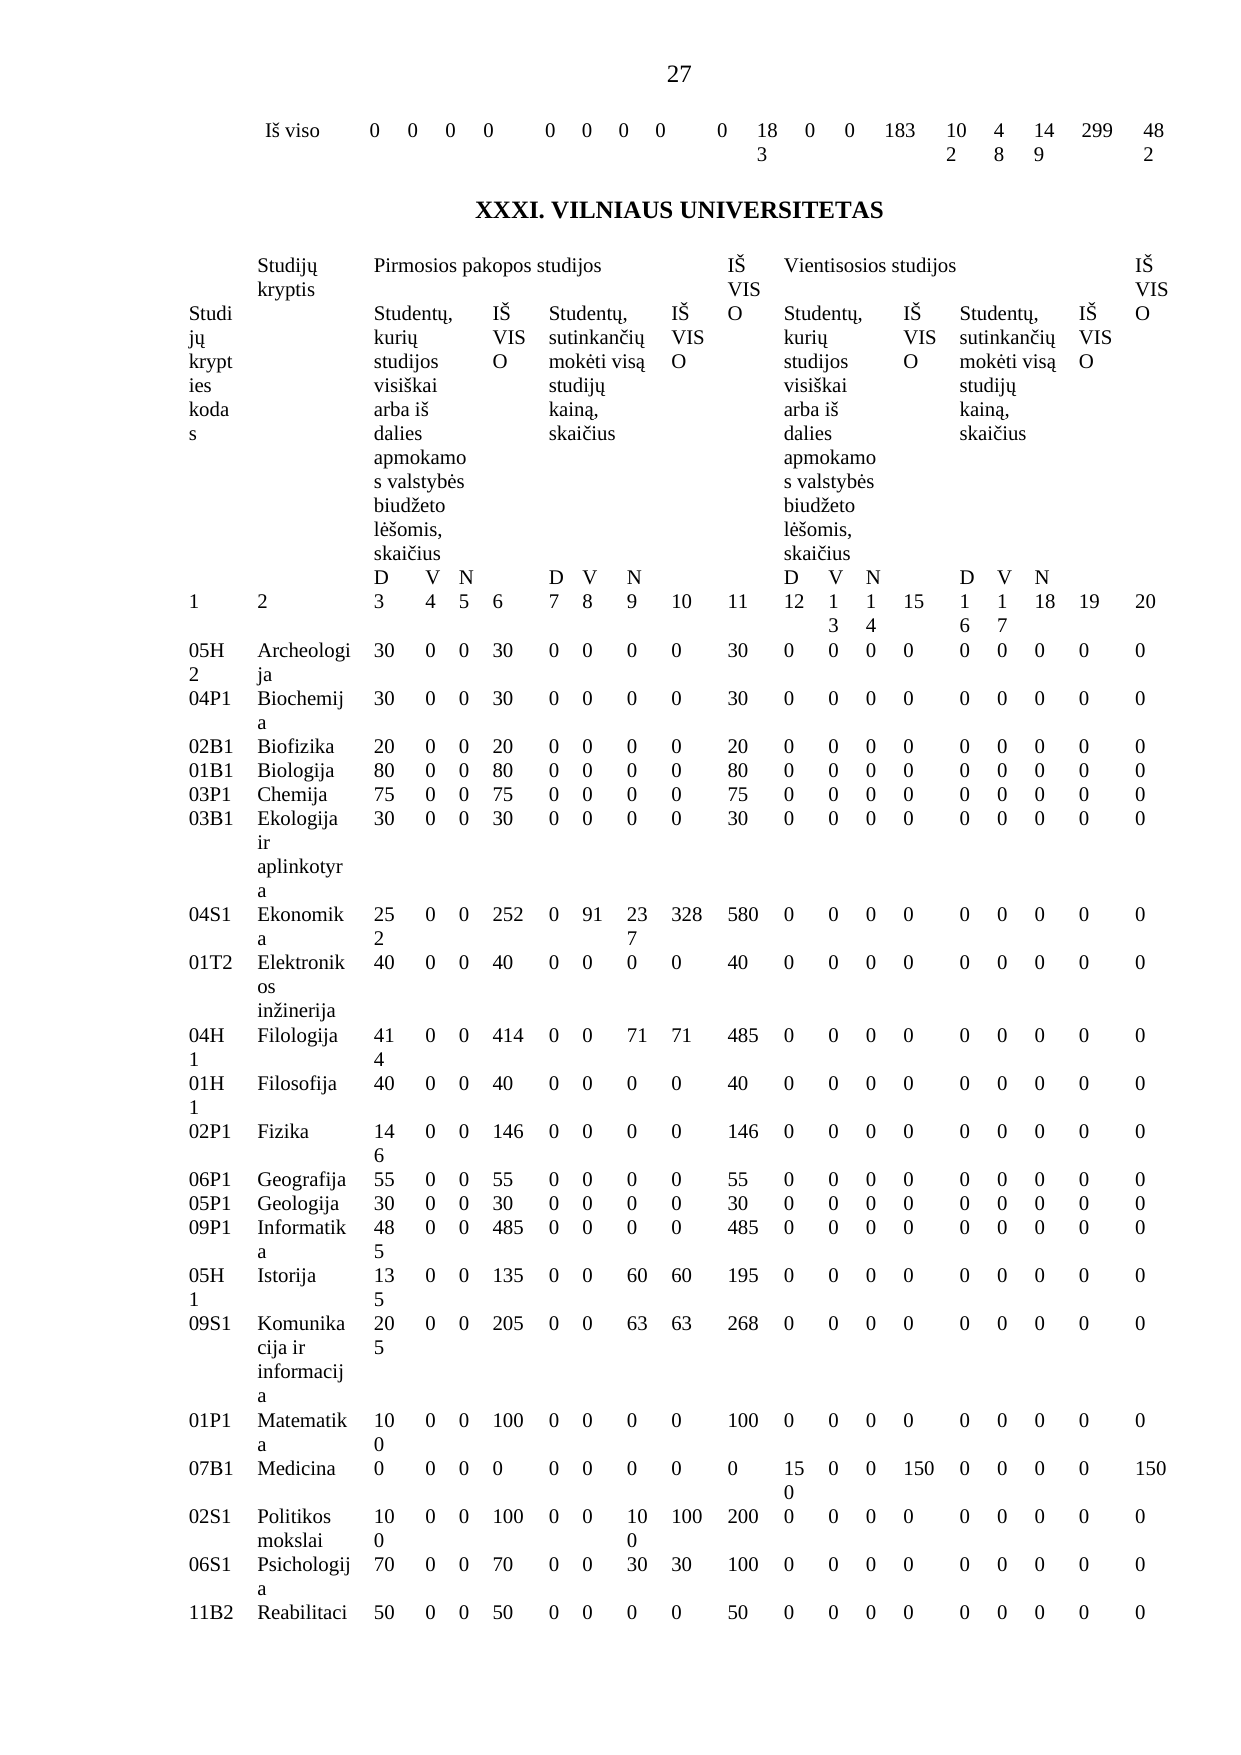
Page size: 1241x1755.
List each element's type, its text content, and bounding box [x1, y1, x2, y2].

table_cell 0 [986, 1167, 1023, 1191]
table_cell 0 [1068, 686, 1124, 734]
table_cell 0 [1023, 1456, 1067, 1504]
table_cell 0 [1124, 758, 1181, 782]
table_cell D [363, 565, 414, 589]
table_cell 0 [817, 1215, 854, 1263]
table_cell 01P1 [177, 1408, 246, 1456]
table_cell 0 [892, 1023, 948, 1071]
table_cell [892, 565, 948, 589]
table_cell 01H1 [177, 1071, 246, 1119]
table_cell 04H1 [177, 1023, 246, 1071]
table_cell V [414, 565, 447, 589]
table_cell 0 [660, 806, 716, 902]
table_cell 0 [1023, 1263, 1067, 1311]
table_cell N [1023, 565, 1067, 589]
table_cell 80 [481, 758, 537, 782]
table_cell 60 [660, 1263, 716, 1311]
table_cell 0 [1124, 734, 1181, 758]
table_header [177, 253, 246, 301]
table_cell 0 [772, 1071, 817, 1119]
table_cell 0 [948, 1119, 986, 1167]
table_cell 0 [1068, 638, 1124, 686]
table_cell 0 [772, 1119, 817, 1167]
table_cell Ekologija ir aplinkotyra [246, 806, 362, 902]
table_cell 135 [363, 1263, 414, 1311]
table_cell 30 [481, 686, 537, 734]
table_cell 0 [414, 782, 447, 806]
table_cell 0 [615, 1071, 660, 1119]
table_cell 0 [817, 686, 854, 734]
table_cell 20 [363, 734, 414, 758]
table_cell 0 [1068, 1600, 1124, 1624]
table_cell 0 [1068, 1504, 1124, 1552]
table_cell 40 [481, 950, 537, 1022]
table_cell 0 [448, 1167, 481, 1191]
table_cell 0 [660, 1600, 716, 1624]
table_cell 299 [1070, 118, 1132, 166]
table_cell 30 [660, 1552, 716, 1600]
table_cell 0 [948, 1504, 986, 1552]
table_cell 0 [537, 1408, 571, 1456]
table_cell 0 [571, 1191, 615, 1215]
table_cell 414 [481, 1023, 537, 1071]
table_cell 0 [414, 1600, 447, 1624]
table_cell 0 [1124, 1311, 1181, 1407]
table_cell 0 [448, 1408, 481, 1456]
table_cell 0 [1068, 1023, 1124, 1071]
table_cell 0 [948, 1191, 986, 1215]
table_cell 195 [716, 1263, 772, 1311]
table_cell 0 [854, 1408, 892, 1456]
table_cell 0 [1023, 686, 1067, 734]
table_cell 0 [537, 1504, 571, 1552]
table_cell 0 [448, 1215, 481, 1263]
table_cell 0 [817, 1191, 854, 1215]
table_cell 0 [854, 1167, 892, 1191]
table_cell 40 [481, 1071, 537, 1119]
table_cell 0 [537, 1215, 571, 1263]
table_cell N [448, 565, 481, 589]
table_cell 0 [772, 758, 817, 782]
table_cell 91 [571, 902, 615, 950]
table_cell 0 [660, 1167, 716, 1191]
table_cell 146 [481, 1119, 537, 1167]
table_cell 237 [615, 902, 660, 950]
table_cell 0 [660, 1119, 716, 1167]
table_cell 0 [1068, 782, 1124, 806]
table_cell 0 [537, 734, 571, 758]
table_cell Studijų krypties kodas [177, 301, 246, 565]
table_cell 0 [1068, 1071, 1124, 1119]
table_cell Chemija [246, 782, 362, 806]
table_cell 0 [414, 758, 447, 782]
table_cell 0 [537, 1552, 571, 1600]
table_cell 0 [1068, 806, 1124, 902]
table_cell 0 [1023, 1167, 1067, 1191]
table_cell 0 [833, 118, 873, 166]
table_cell 0 [1023, 1408, 1067, 1456]
table_cell 50 [363, 1600, 414, 1624]
table_cell 0 [571, 1263, 615, 1311]
table_cell Filologija [246, 1023, 362, 1071]
table_cell 0 [1068, 1552, 1124, 1600]
table_cell 30 [363, 686, 414, 734]
table_cell 0 [772, 1408, 817, 1456]
table_cell 100 [363, 1504, 414, 1552]
table_cell Komunikacija ir informacija [246, 1311, 362, 1407]
table_cell 0 [414, 1023, 447, 1071]
table_cell 0 [854, 638, 892, 686]
table_cell 0 [1023, 1504, 1067, 1552]
table_cell N [615, 565, 660, 589]
table_cell 0 [660, 758, 716, 782]
table_cell 0 [986, 806, 1023, 902]
table_cell Matematika [246, 1408, 362, 1456]
table_cell 0 [854, 1311, 892, 1407]
table_cell Iš viso [254, 118, 358, 166]
table_cell 0 [986, 1215, 1023, 1263]
table_cell 2 [246, 589, 362, 637]
table_cell 0 [660, 1215, 716, 1263]
table_cell Politikos mokslai [246, 1504, 362, 1552]
table_cell 0 [817, 1263, 854, 1311]
table_cell [177, 565, 246, 589]
table_cell 16 [948, 589, 986, 637]
table_cell Istorija [246, 1263, 362, 1311]
table_cell 7 [537, 589, 571, 637]
table_cell 12 [772, 589, 817, 637]
table_cell 0 [1068, 1456, 1124, 1504]
table_cell 0 [986, 1263, 1023, 1311]
table_cell 0 [1023, 806, 1067, 902]
table_cell 40 [363, 1071, 414, 1119]
table_cell 0 [615, 758, 660, 782]
table_cell 75 [363, 782, 414, 806]
table_cell 146 [716, 1119, 772, 1167]
table_cell 0 [817, 1552, 854, 1600]
table_cell 0 [660, 734, 716, 758]
table_cell 30 [716, 1191, 772, 1215]
table_cell 0 [1023, 950, 1067, 1022]
table_cell Geografija [246, 1167, 362, 1191]
table_cell 02S1 [177, 1504, 246, 1552]
table_cell 0 [986, 1071, 1023, 1119]
table_cell 0 [892, 686, 948, 734]
table_cell 0 [817, 1071, 854, 1119]
table_cell Elektronikos inžinerija [246, 950, 362, 1022]
table_cell 20 [481, 734, 537, 758]
table_cell 0 [414, 1263, 447, 1311]
table_cell 0 [448, 902, 481, 950]
table_cell 0 [892, 1504, 948, 1552]
table_cell 485 [716, 1215, 772, 1263]
table_cell 60 [615, 1263, 660, 1311]
table_cell 0 [948, 902, 986, 950]
table_cell 0 [772, 1504, 817, 1552]
table_cell 0 [414, 1456, 447, 1504]
table_cell 268 [716, 1311, 772, 1407]
table_cell 0 [537, 1191, 571, 1215]
table_cell 0 [986, 734, 1023, 758]
table_cell 04S1 [177, 902, 246, 950]
table_cell 0 [1023, 1071, 1067, 1119]
table_cell 0 [986, 1408, 1023, 1456]
table_cell 102 [935, 118, 982, 166]
table_cell [716, 565, 772, 589]
table_cell V [986, 565, 1023, 589]
table_cell 0 [948, 1456, 986, 1504]
table_cell 03P1 [177, 782, 246, 806]
table_cell 50 [716, 1600, 772, 1624]
table_cell 20 [716, 734, 772, 758]
table_cell 0 [986, 1600, 1023, 1624]
table_cell 0 [434, 118, 472, 166]
table_cell 11 [716, 589, 772, 637]
table_cell 0 [892, 1191, 948, 1215]
table_cell 0 [892, 638, 948, 686]
table_header Studijų kryptis [246, 253, 362, 301]
table_cell 0 [817, 734, 854, 758]
table_cell 0 [772, 686, 817, 734]
table_cell 0 [772, 806, 817, 902]
table_cell 0 [948, 638, 986, 686]
table_cell 0 [448, 950, 481, 1022]
table_cell 0 [1068, 734, 1124, 758]
table_cell 70 [363, 1552, 414, 1600]
table_cell 06S1 [177, 1552, 246, 1600]
table_cell 0 [571, 1071, 615, 1119]
table_cell 414 [363, 1023, 414, 1071]
table_cell 06P1 [177, 1167, 246, 1191]
table_cell 0 [472, 118, 533, 166]
table_cell 0 [854, 1263, 892, 1311]
table_cell 0 [1124, 1023, 1181, 1071]
table_cell 0 [854, 1552, 892, 1600]
table_cell 0 [854, 950, 892, 1022]
table_cell 0 [986, 638, 1023, 686]
table_cell 0 [570, 118, 607, 166]
text XXXI. VILNIAUS UNIVERSITETAS [177, 195, 1181, 224]
table_cell 30 [481, 1191, 537, 1215]
table_cell 485 [363, 1215, 414, 1263]
table_cell 0 [537, 782, 571, 806]
table_cell 0 [854, 1119, 892, 1167]
table_cell 0 [772, 950, 817, 1022]
table_cell 0 [772, 1263, 817, 1311]
table_cell 30 [716, 638, 772, 686]
table_cell 0 [448, 686, 481, 734]
table_cell 0 [817, 1167, 854, 1191]
table_cell 0 [414, 1119, 447, 1167]
table_cell 100 [660, 1504, 716, 1552]
table_cell 0 [892, 1311, 948, 1407]
table_cell 9 [615, 589, 660, 637]
table_cell 183 [745, 118, 793, 166]
table_cell 0 [817, 1456, 854, 1504]
table_cell 485 [716, 1023, 772, 1071]
table_cell 0 [854, 806, 892, 902]
table_cell 0 [660, 950, 716, 1022]
table_cell 0 [660, 782, 716, 806]
table_cell 0 [1124, 950, 1181, 1022]
table_cell [481, 565, 537, 589]
table_cell 19 [1068, 589, 1124, 637]
table_cell 0 [706, 118, 745, 166]
table_cell 0 [448, 806, 481, 902]
table_cell 0 [615, 734, 660, 758]
table_cell 0 [854, 1504, 892, 1552]
table_cell 0 [948, 686, 986, 734]
table_cell 200 [716, 1504, 772, 1552]
table_cell 0 [571, 734, 615, 758]
table_cell 0 [1124, 1408, 1181, 1456]
table_cell 11B2 [177, 1600, 246, 1624]
table_cell 0 [414, 1167, 447, 1191]
table_cell 0 [772, 1600, 817, 1624]
table_cell 0 [772, 734, 817, 758]
table_cell 0 [660, 1071, 716, 1119]
table_cell Studentų, kurių studijos visiškai arba iš dalies apmokamos valstybės biudžeto lėšomis, skaičius [772, 301, 892, 565]
table_cell 0 [948, 950, 986, 1022]
table_cell 0 [986, 686, 1023, 734]
table_cell 0 [948, 1215, 986, 1263]
table_cell 328 [660, 902, 716, 950]
table_cell 0 [986, 1504, 1023, 1552]
table_cell Biochemija [246, 686, 362, 734]
table_cell 0 [1124, 1504, 1181, 1552]
table_cell 100 [363, 1408, 414, 1456]
table_cell 0 [448, 734, 481, 758]
table_cell 0 [571, 1456, 615, 1504]
table_cell 0 [571, 1023, 615, 1071]
table_cell Medicina [246, 1456, 362, 1504]
table_cell 0 [571, 1504, 615, 1552]
table_cell 0 [854, 734, 892, 758]
table_cell 0 [448, 1023, 481, 1071]
table_cell 0 [481, 1456, 537, 1504]
table_cell 0 [986, 1191, 1023, 1215]
table_cell 0 [414, 1071, 447, 1119]
table_cell D [772, 565, 817, 589]
table_cell 4 [414, 589, 447, 637]
table_cell 0 [817, 1408, 854, 1456]
table_cell 0 [615, 686, 660, 734]
table_cell 0 [1124, 806, 1181, 902]
table_cell 0 [1124, 1119, 1181, 1167]
table_cell 0 [892, 1552, 948, 1600]
table_cell 0 [571, 1600, 615, 1624]
table_cell 0 [615, 1408, 660, 1456]
table_cell 0 [448, 1263, 481, 1311]
table_cell 0 [396, 118, 434, 166]
table_cell 09S1 [177, 1311, 246, 1407]
table_header Pirmosios pakopos studijos [363, 253, 716, 301]
table_cell 0 [1124, 1552, 1181, 1600]
table_cell 0 [892, 734, 948, 758]
table_cell V [817, 565, 854, 589]
table_cell 71 [615, 1023, 660, 1071]
table_cell 0 [817, 902, 854, 950]
table_cell 0 [615, 1191, 660, 1215]
table_cell 135 [481, 1263, 537, 1311]
table_cell 150 [892, 1456, 948, 1504]
table_cell 0 [1023, 1552, 1067, 1600]
table_cell Biologija [246, 758, 362, 782]
table_cell 71 [660, 1023, 716, 1071]
table_cell 0 [571, 950, 615, 1022]
table_cell 0 [448, 1071, 481, 1119]
table_cell 0 [948, 734, 986, 758]
table_cell 80 [716, 758, 772, 782]
table_cell 30 [363, 638, 414, 686]
table_cell 0 [414, 1552, 447, 1600]
table_cell 0 [615, 1167, 660, 1191]
table_cell 55 [716, 1167, 772, 1191]
table_cell 0 [414, 902, 447, 950]
table_cell 0 [537, 806, 571, 902]
table_cell 0 [615, 1119, 660, 1167]
table_cell 0 [772, 1552, 817, 1600]
table_cell 17 [986, 589, 1023, 637]
table_cell IŠ VISO [481, 301, 537, 565]
table_cell 05H1 [177, 1263, 246, 1311]
table_cell 0 [892, 782, 948, 806]
table_cell 0 [1023, 758, 1067, 782]
table_cell 0 [537, 638, 571, 686]
table_cell 0 [414, 1191, 447, 1215]
table_cell 0 [571, 1552, 615, 1600]
table_cell 0 [817, 1119, 854, 1167]
table_cell 07B1 [177, 1456, 246, 1504]
table_cell 0 [892, 950, 948, 1022]
table_cell [1124, 565, 1181, 589]
table_cell 48 [983, 118, 1022, 166]
table_cell 0 [537, 758, 571, 782]
table_cell 0 [1068, 1215, 1124, 1263]
table_cell [246, 301, 362, 565]
table_cell 5 [448, 589, 481, 637]
table_cell 20 [1124, 589, 1181, 637]
table_cell 0 [1068, 1167, 1124, 1191]
table_cell Studentų, kurių studijos visiškai arba iš dalies apmokamos valstybės biudžeto lėšomis, skaičius [363, 301, 481, 565]
table_cell 01T2 [177, 950, 246, 1022]
table_header IŠ VISO [1124, 253, 1181, 565]
table_cell 0 [948, 1600, 986, 1624]
table_cell 0 [537, 902, 571, 950]
table_cell 0 [793, 118, 833, 166]
table_cell 0 [537, 686, 571, 734]
table_cell 0 [817, 758, 854, 782]
table_cell 0 [854, 1023, 892, 1071]
table_cell Studentų, sutinkančių mokėti visą studijų kainą, skaičius [948, 301, 1067, 565]
table_cell 63 [660, 1311, 716, 1407]
table_cell [246, 565, 362, 589]
table_cell 0 [817, 1023, 854, 1071]
table_cell 0 [448, 1311, 481, 1407]
table_cell 0 [414, 734, 447, 758]
table_cell Archeologija [246, 638, 362, 686]
table_header IŠ VISO [716, 253, 772, 565]
table_cell 0 [414, 1311, 447, 1407]
table_cell 75 [716, 782, 772, 806]
table_cell 0 [571, 806, 615, 902]
table_cell 0 [660, 686, 716, 734]
table_cell 0 [892, 1215, 948, 1263]
table_cell 0 [615, 1456, 660, 1504]
table_cell 0 [537, 950, 571, 1022]
table_cell 100 [481, 1504, 537, 1552]
table_cell 0 [892, 1263, 948, 1311]
table_cell 0 [1023, 638, 1067, 686]
table_cell 100 [716, 1408, 772, 1456]
table_cell 0 [986, 1311, 1023, 1407]
table_cell 0 [892, 1408, 948, 1456]
table_cell 0 [607, 118, 644, 166]
table_cell 485 [481, 1215, 537, 1263]
table_cell Psichologija [246, 1552, 362, 1600]
table_cell 0 [571, 1215, 615, 1263]
table_cell 0 [644, 118, 706, 166]
table_cell 0 [854, 782, 892, 806]
table_cell 580 [716, 902, 772, 950]
table_cell 30 [716, 686, 772, 734]
table_cell 0 [1124, 1071, 1181, 1119]
table_cell 0 [948, 1071, 986, 1119]
table_cell 0 [448, 1600, 481, 1624]
table_cell 0 [615, 950, 660, 1022]
table_cell 183 [873, 118, 934, 166]
table_cell 0 [854, 902, 892, 950]
table_cell 252 [481, 902, 537, 950]
table_cell 0 [772, 1215, 817, 1263]
table_cell 0 [892, 758, 948, 782]
table_cell 0 [817, 1504, 854, 1552]
table_cell 0 [571, 638, 615, 686]
table_cell 0 [948, 1311, 986, 1407]
table_cell 0 [948, 782, 986, 806]
table_cell 0 [660, 1191, 716, 1215]
table_cell 0 [892, 806, 948, 902]
table_cell 15 [892, 589, 948, 637]
table_cell IŠ VISO [1068, 301, 1124, 565]
table_cell 0 [854, 1191, 892, 1215]
table_cell 0 [414, 638, 447, 686]
table_cell 0 [772, 638, 817, 686]
table_cell 0 [986, 1552, 1023, 1600]
table_cell 0 [716, 1456, 772, 1504]
table_cell 0 [414, 1215, 447, 1263]
table_cell 0 [363, 1456, 414, 1504]
table_cell IŠ VISO [660, 301, 716, 565]
table_cell 0 [1068, 1408, 1124, 1456]
table_cell 30 [615, 1552, 660, 1600]
table_cell 0 [571, 1408, 615, 1456]
table_cell 05P1 [177, 1191, 246, 1215]
table_cell 0 [817, 1600, 854, 1624]
table_cell 0 [772, 902, 817, 950]
table_cell 0 [948, 1023, 986, 1071]
table_cell 02P1 [177, 1119, 246, 1167]
table_cell 55 [481, 1167, 537, 1191]
table_cell 0 [948, 1408, 986, 1456]
table_cell [1068, 565, 1124, 589]
table_cell 0 [854, 1600, 892, 1624]
table_cell 40 [716, 950, 772, 1022]
table_cell 0 [660, 1408, 716, 1456]
table_cell 01B1 [177, 758, 246, 782]
table_cell 0 [854, 758, 892, 782]
table_cell 04P1 [177, 686, 246, 734]
table_cell 0 [1023, 1119, 1067, 1167]
table_cell 0 [892, 1167, 948, 1191]
table_cell 0 [986, 782, 1023, 806]
table_cell 0 [571, 758, 615, 782]
table_cell 482 [1132, 118, 1181, 166]
table_cell 0 [772, 1311, 817, 1407]
table_cell 252 [363, 902, 414, 950]
table_cell 0 [660, 638, 716, 686]
table_cell 0 [448, 782, 481, 806]
table_cell 0 [1068, 1311, 1124, 1407]
table_cell 100 [615, 1504, 660, 1552]
table_cell 30 [716, 806, 772, 902]
table_cell 3 [363, 589, 414, 637]
table_cell 0 [1068, 1191, 1124, 1215]
table_cell 0 [358, 118, 396, 166]
table_cell 0 [892, 1119, 948, 1167]
table_cell 0 [986, 902, 1023, 950]
table_cell 0 [615, 1600, 660, 1624]
table_cell 0 [414, 686, 447, 734]
table_cell 0 [1023, 1191, 1067, 1215]
table_cell 0 [986, 1023, 1023, 1071]
table_cell 0 [817, 1311, 854, 1407]
table_cell 149 [1022, 118, 1070, 166]
table_cell 0 [414, 950, 447, 1022]
table_cell 0 [772, 1191, 817, 1215]
table_cell 50 [481, 1600, 537, 1624]
table_cell 1 [177, 589, 246, 637]
table_cell 03B1 [177, 806, 246, 902]
table_cell 0 [537, 1119, 571, 1167]
table_cell 0 [1023, 1023, 1067, 1071]
table_cell 0 [534, 118, 570, 166]
table_cell 75 [481, 782, 537, 806]
table_cell Ekonomika [246, 902, 362, 950]
table_cell 0 [1124, 686, 1181, 734]
table_cell 0 [537, 1263, 571, 1311]
table_cell 05H2 [177, 638, 246, 686]
table_cell 0 [817, 950, 854, 1022]
table_cell 0 [414, 806, 447, 902]
table_cell 0 [615, 806, 660, 902]
table_cell Filosofija [246, 1071, 362, 1119]
table_cell 0 [772, 782, 817, 806]
table_cell 80 [363, 758, 414, 782]
table_cell [660, 565, 716, 589]
table_cell 0 [1124, 1215, 1181, 1263]
table_cell D [948, 565, 986, 589]
table_cell 0 [1023, 734, 1067, 758]
table_cell 09P1 [177, 1215, 246, 1263]
table_cell 0 [854, 1456, 892, 1504]
table_cell 150 [772, 1456, 817, 1504]
table_cell 0 [571, 782, 615, 806]
table_cell 0 [1023, 1311, 1067, 1407]
table_cell 40 [716, 1071, 772, 1119]
table_cell 0 [1068, 758, 1124, 782]
table_cell [177, 118, 253, 166]
table_cell 205 [481, 1311, 537, 1407]
table_cell 0 [571, 1167, 615, 1191]
table_cell 150 [1124, 1456, 1181, 1504]
table_cell 0 [986, 950, 1023, 1022]
table_cell 0 [1023, 902, 1067, 950]
table_cell 70 [481, 1552, 537, 1600]
table_cell 0 [615, 638, 660, 686]
table_cell 0 [948, 1263, 986, 1311]
table_cell 0 [1023, 782, 1067, 806]
table_cell Biofizika [246, 734, 362, 758]
table_cell 0 [772, 1167, 817, 1191]
table_cell 30 [363, 806, 414, 902]
table_cell 0 [1124, 782, 1181, 806]
table_cell 0 [571, 1119, 615, 1167]
table_cell 0 [817, 806, 854, 902]
table_cell 0 [448, 1504, 481, 1552]
table_cell 0 [1124, 638, 1181, 686]
table_cell 0 [537, 1167, 571, 1191]
table_cell 0 [537, 1023, 571, 1071]
table_cell Reabilitaci [246, 1600, 362, 1624]
table_header Vientisosios studijos [772, 253, 1124, 301]
table_cell 30 [481, 638, 537, 686]
table_cell 0 [414, 1408, 447, 1456]
table_cell Geologija [246, 1191, 362, 1215]
table_cell 0 [854, 1215, 892, 1263]
table_cell Fizika [246, 1119, 362, 1167]
table_cell 0 [986, 1119, 1023, 1167]
table_cell 100 [481, 1408, 537, 1456]
table_cell 0 [1124, 1167, 1181, 1191]
table_cell 0 [1124, 1263, 1181, 1311]
table_cell 0 [448, 1552, 481, 1600]
table_cell 0 [615, 1215, 660, 1263]
table_cell 0 [414, 1504, 447, 1552]
table_cell 0 [571, 686, 615, 734]
table_cell 0 [892, 1071, 948, 1119]
table_cell 0 [660, 1456, 716, 1504]
table_cell 0 [448, 1119, 481, 1167]
table_cell 18 [1023, 589, 1067, 637]
table_cell 0 [1068, 950, 1124, 1022]
table_cell 30 [481, 806, 537, 902]
table_cell 0 [1068, 1119, 1124, 1167]
table_cell 0 [571, 1311, 615, 1407]
table_cell 40 [363, 950, 414, 1022]
table_cell 0 [948, 1552, 986, 1600]
table_cell V [571, 565, 615, 589]
table_cell 6 [481, 589, 537, 637]
table_cell 0 [986, 1456, 1023, 1504]
table_cell N [854, 565, 892, 589]
table_cell 0 [1124, 1600, 1181, 1624]
table_cell 0 [948, 758, 986, 782]
table_cell D [537, 565, 571, 589]
table_cell 30 [363, 1191, 414, 1215]
table_cell 0 [1068, 902, 1124, 950]
table_cell 63 [615, 1311, 660, 1407]
table_cell 02B1 [177, 734, 246, 758]
table_cell 0 [854, 1071, 892, 1119]
table_cell IŠ VISO [892, 301, 948, 565]
table_cell 205 [363, 1311, 414, 1407]
table_cell 14 [854, 589, 892, 637]
table_cell Informatika [246, 1215, 362, 1263]
table_cell 0 [1068, 1263, 1124, 1311]
table_cell 0 [817, 782, 854, 806]
table_cell 0 [537, 1071, 571, 1119]
table_cell 0 [615, 782, 660, 806]
table_cell 0 [772, 1023, 817, 1071]
table_cell 0 [448, 638, 481, 686]
table_cell 0 [948, 806, 986, 902]
table_cell 0 [1124, 902, 1181, 950]
table_cell 0 [1023, 1600, 1067, 1624]
table_cell 0 [448, 1456, 481, 1504]
table_cell 100 [716, 1552, 772, 1600]
table_cell 0 [892, 902, 948, 950]
table_cell 0 [537, 1456, 571, 1504]
table_cell 0 [817, 638, 854, 686]
table_cell 0 [448, 1191, 481, 1215]
table_cell 0 [854, 686, 892, 734]
table_cell 0 [948, 1167, 986, 1191]
table_cell 0 [537, 1311, 571, 1407]
table_cell 0 [1023, 1215, 1067, 1263]
table_cell 0 [1124, 1191, 1181, 1215]
table_cell 13 [817, 589, 854, 637]
table_cell 10 [660, 589, 716, 637]
table_cell 0 [986, 758, 1023, 782]
table_cell Studentų, sutinkančių mokėti visą studijų kainą, skaičius [537, 301, 660, 565]
table_cell 0 [892, 1600, 948, 1624]
table_cell 0 [448, 758, 481, 782]
table_cell 55 [363, 1167, 414, 1191]
table_cell 0 [537, 1600, 571, 1624]
table_cell 8 [571, 589, 615, 637]
table_cell 146 [363, 1119, 414, 1167]
